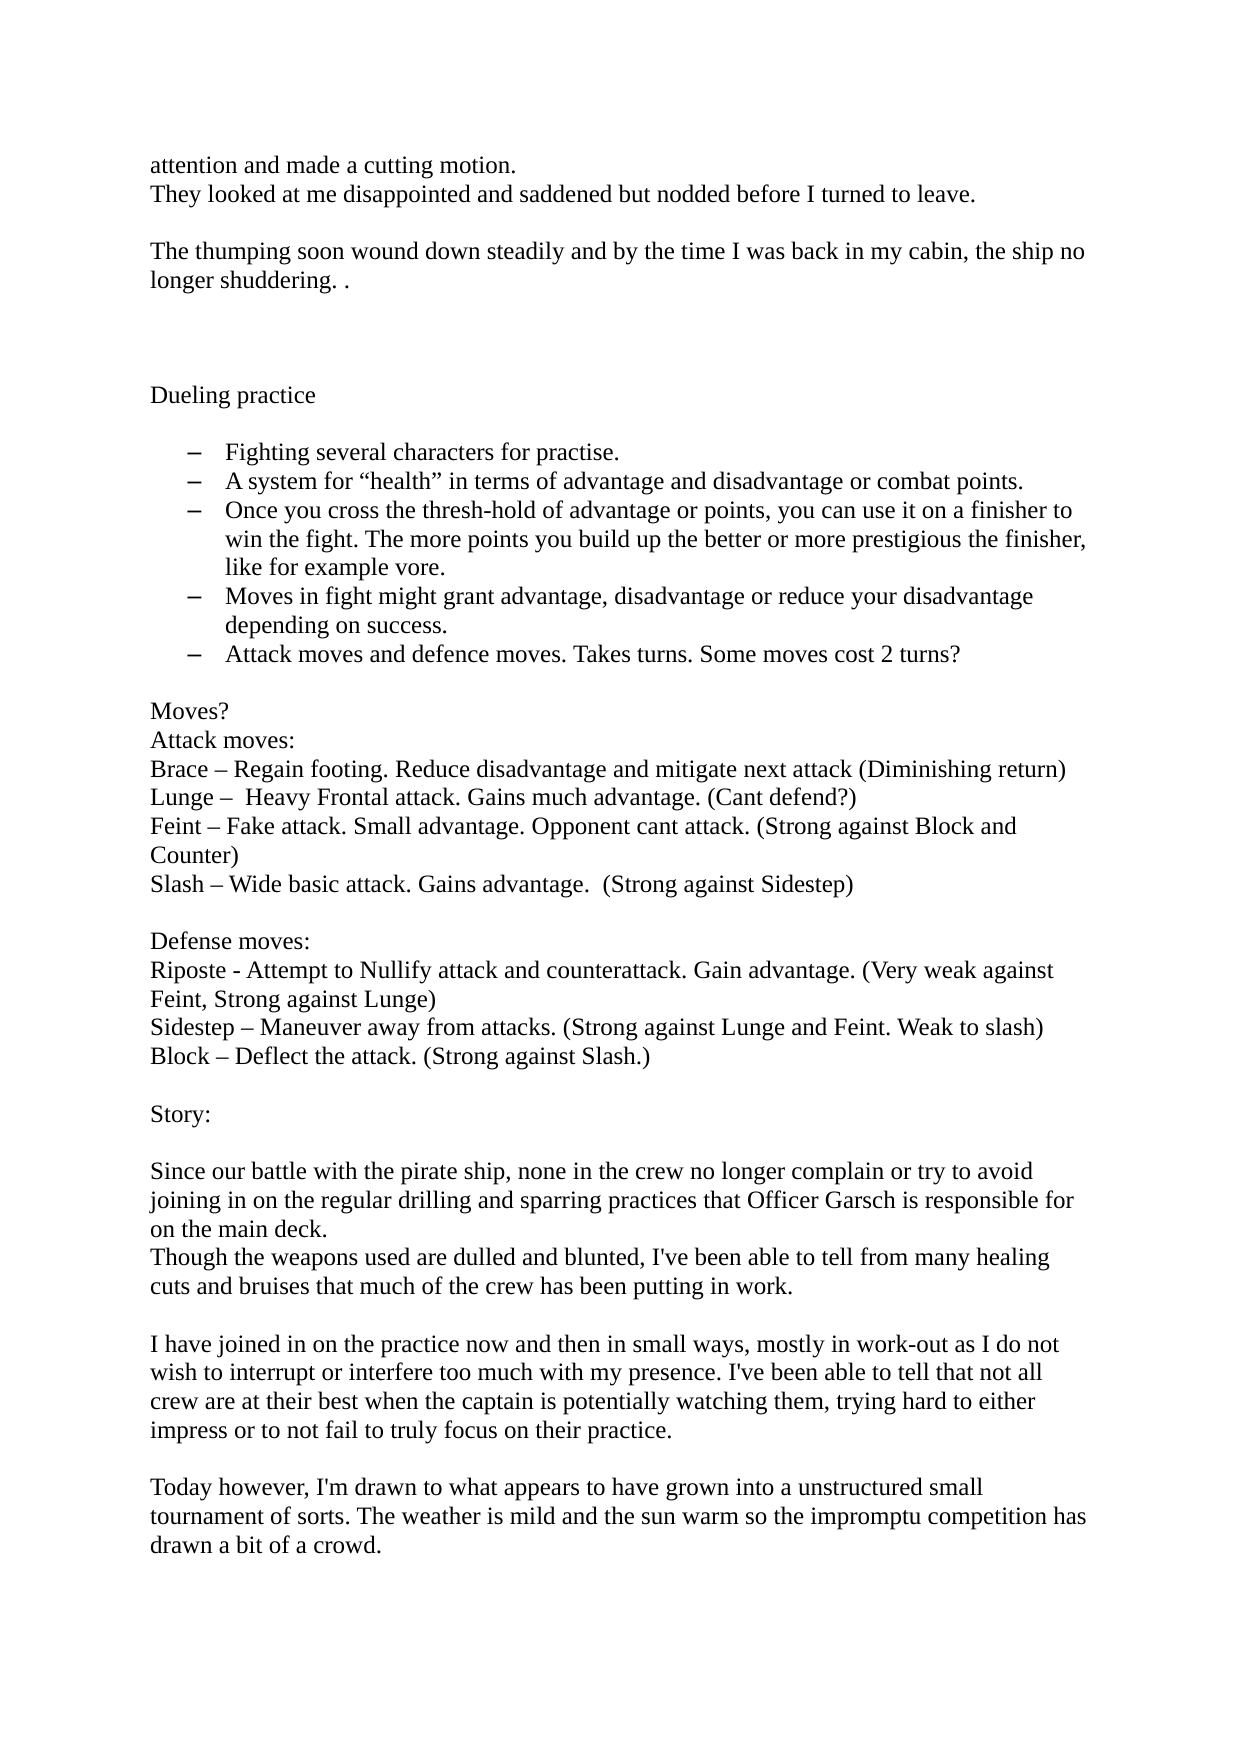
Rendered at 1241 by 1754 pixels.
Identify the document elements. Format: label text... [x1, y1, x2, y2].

text Feint – Fake attack. Small advantage. Opponent cant attack. (Strong against Block and Counter) [150, 811, 1090, 869]
text They looked at me disappointed and saddened but nodded before I turned to leave. [150, 179, 1090, 207]
list Fighting several characters for practise. [187, 437, 1090, 466]
text I have joined in on the practice now and then in small ways, mostly in work-out as I do not wish to interrupt or interfere too much with my presence. I've been able to tell that not all crew are at their best when the captain is potentially watching them, trying hard to either impress or to not fail to truly focus on their practice. [150, 1329, 1090, 1444]
text Moves? [150, 696, 1090, 725]
text Riposte - Attempt to Nullify attack and counterattack. Gain advantage. (Very weak against Feint, Strong against Lunge) [150, 955, 1090, 1012]
text The thumping soon wound down steadily and by the time I was back in my cabin, the ship no longer shuddering. . [150, 236, 1090, 294]
list A system for “health” in terms of advantage and disadvantage or combat points. [187, 466, 1090, 495]
text Today however, I'm drawn to what appears to have grown into a unstructured small tournament of sorts. The weather is mild and the sun warm so the impromptu competition has drawn a bit of a crowd. [150, 1472, 1090, 1559]
text attention and made a cutting motion. [150, 150, 1090, 179]
text Block – Deflect the attack. (Strong against Slash.) [150, 1041, 1090, 1070]
list Moves in fight might grant advantage, disadvantage or reduce your disadvantage depending on success. [187, 581, 1090, 639]
text Since our battle with the pirate ship, none in the crew no longer complain or try to avoid joining in on the regular drilling and sparring practices that Officer Garsch is responsible for on the main deck. [150, 1156, 1090, 1242]
text Sidestep – Maneuver away from attacks. (Strong against Lunge and Feint. Weak to slash) [150, 1012, 1090, 1041]
text Defense moves: [150, 926, 1090, 955]
text Story: [150, 1099, 1090, 1127]
list Attack moves and defence moves. Takes turns. Some moves cost 2 turns? [187, 639, 1090, 667]
text Brace – Regain footing. Reduce disadvantage and mitigate next attack (Diminishing return) [150, 754, 1090, 782]
text Lunge – Heavy Frontal attack. Gains much advantage. (Cant defend?) [150, 782, 1090, 811]
text Slash – Wide basic attack. Gains advantage. (Strong against Sidestep) [150, 869, 1090, 897]
text Attack moves: [150, 725, 1090, 754]
text Dueling practice [150, 380, 1090, 409]
list Once you cross the thresh-hold of advantage or points, you can use it on a finisher to win the fight. The more points you build up the better or more prestigious the finisher, like for example vore. [187, 495, 1090, 581]
text Though the weapons used are dulled and blunted, I've been able to tell from many healing cuts and bruises that much of the crew has been putting in work. [150, 1242, 1090, 1300]
